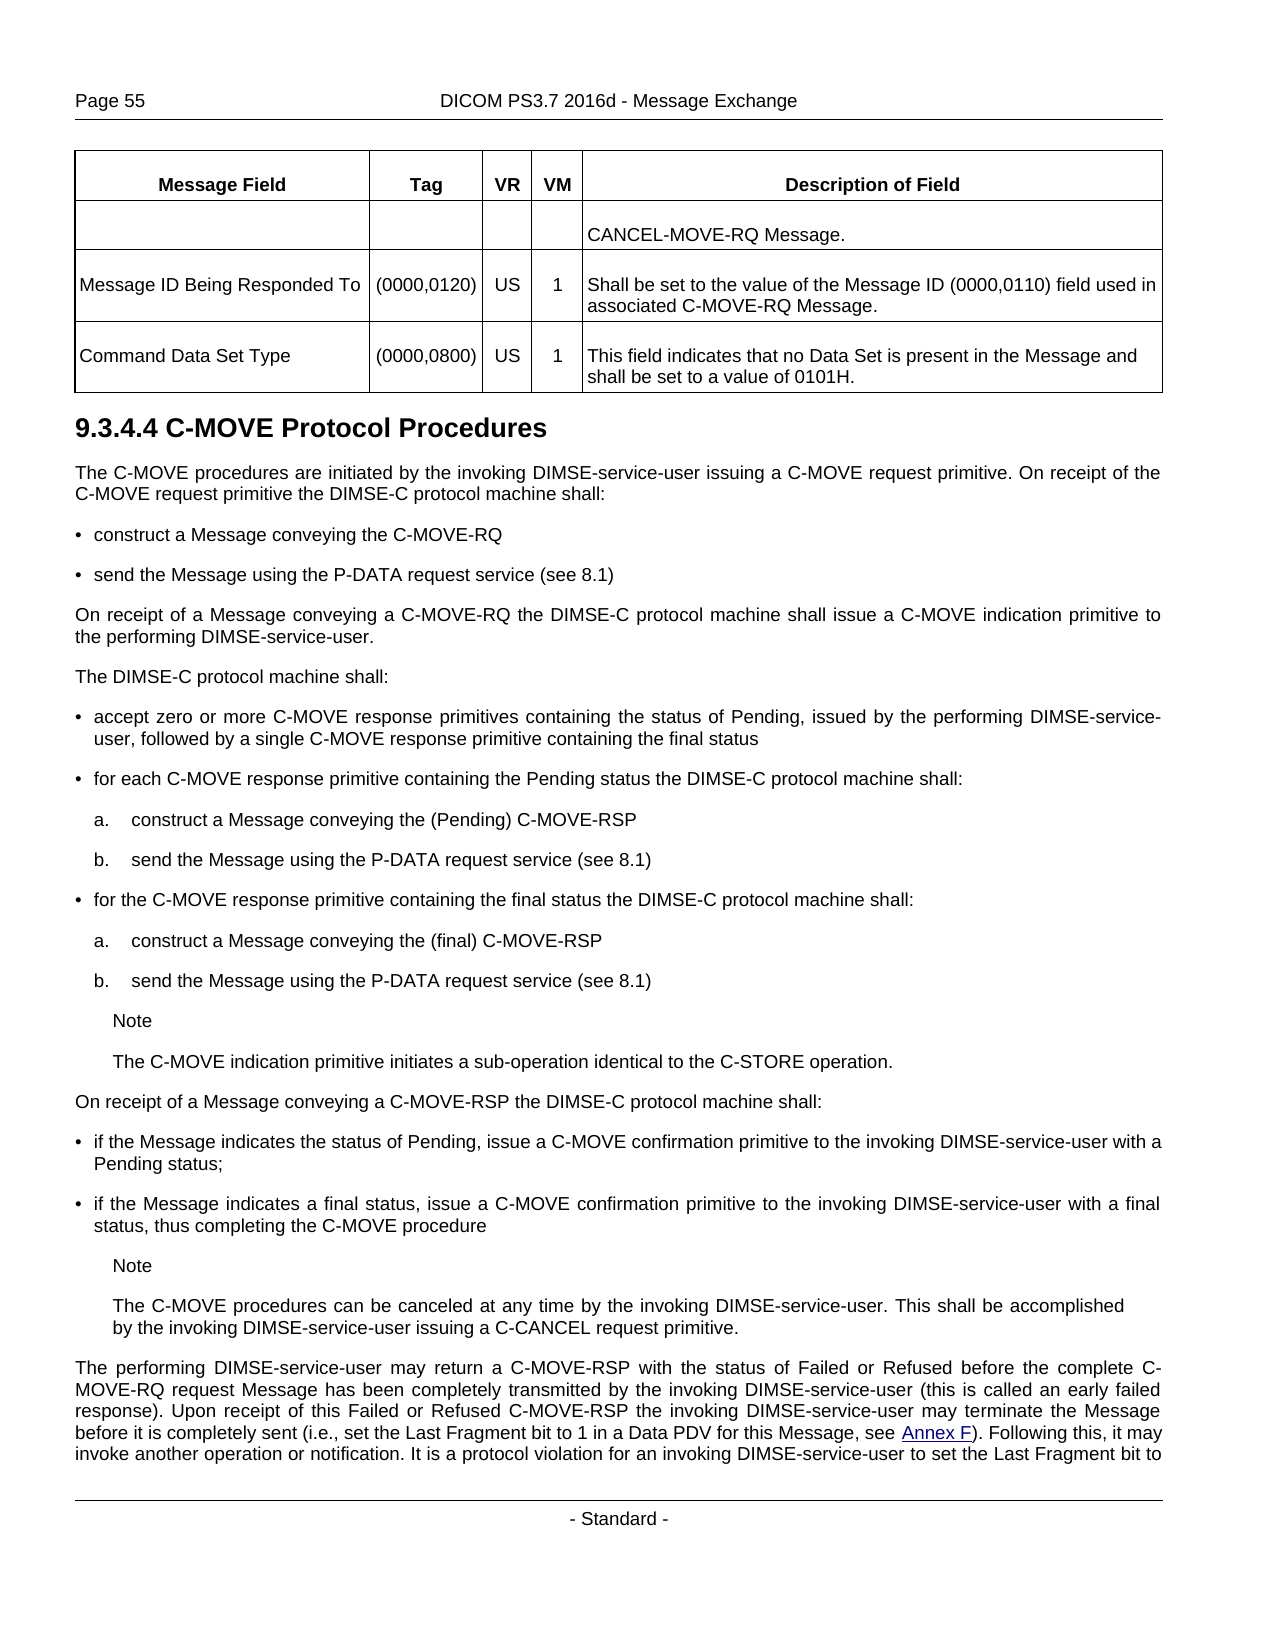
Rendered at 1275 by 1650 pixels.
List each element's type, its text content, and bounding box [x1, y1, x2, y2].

table_cell Shall be set to the value of the Message ID (0000,0110) field used in associated C-MOVE-RQ Message. [583, 250, 1162, 321]
table_cell [532, 201, 582, 249]
text The C-MOVE procedures are initiated by the invoking DIMSE-service-user issuing a C-MOVE request primitive. On receipt of the C-MOVE request primitive the DIMSE-C protocol machine shall: [75, 462, 1162, 505]
table_cell Message ID Being Responded To [76, 250, 369, 321]
list construct a Message conveying the (final) C-MOVE-RSP [94, 929, 1162, 951]
table_cell [370, 201, 482, 249]
table_cell (0000,0800) [370, 322, 482, 392]
table_cell [76, 201, 369, 249]
list send the Message using the P-DATA request service (see 8.1) [75, 564, 1162, 585]
text Note [112, 1255, 1125, 1276]
table_header Tag [370, 151, 482, 200]
list for the C-MOVE response primitive containing the final status the DIMSE-C protocol machine shall: [75, 889, 1162, 911]
list if the Message indicates the status of Pending, issue a C-MOVE confirmation primitive to the invoking DIMSE-service-user with a Pending status; [75, 1131, 1162, 1174]
table_cell [483, 201, 531, 249]
list send the Message using the P-DATA request service (see 8.1) [94, 849, 1162, 870]
list send the Message using the P-DATA request service (see 8.1) [94, 970, 1162, 991]
table_cell (0000,0120) [370, 250, 482, 321]
table_cell 1 [532, 322, 582, 392]
text The performing DIMSE-service-user may return a C-MOVE-RSP with the status of Failed or Refused before the complete C-MOVE-RQ request Message has been completely transmitted by the invoking DIMSE-service-user (this is called an early failed response). Upon receipt of this Failed or Refused C-MOVE-RSP the invoking DIMSE-service-user may terminate the Message before it is completely sent (i.e., set the Last Fragment bit to 1 in a Data PDV for this Message, see Annex F). Following this, it may invoke another operation or notification. It is a protocol violation for an invoking DIMSE-service-user to set the Last Fragment bit to [75, 1357, 1162, 1465]
list construct a Message conveying the C-MOVE-RQ [75, 523, 1162, 545]
text Note [112, 1010, 1125, 1032]
table_cell CANCEL-MOVE-RQ Message. [583, 201, 1162, 249]
list construct a Message conveying the (Pending) C-MOVE-RSP [94, 808, 1162, 830]
table_cell US [483, 322, 531, 392]
text The DIMSE-C protocol machine shall: [75, 666, 1162, 688]
list for each C-MOVE response primitive containing the Pending status the DIMSE-C protocol machine shall: [75, 768, 1162, 790]
table_header Description of Field [583, 151, 1162, 200]
text The C-MOVE procedures can be canceled at any time by the invoking DIMSE-service-user. This shall be accomplished by the invoking DIMSE-service-user issuing a C-CANCEL request primitive. [112, 1295, 1125, 1338]
text On receipt of a Message conveying a C-MOVE-RQ the DIMSE-C protocol machine shall issue a C-MOVE indication primitive to the performing DIMSE-service-user. [75, 604, 1162, 647]
table_cell Command Data Set Type [76, 322, 369, 392]
table_header VM [532, 151, 582, 200]
table_header Message Field [76, 151, 369, 200]
text The C-MOVE indication primitive initiates a sub-operation identical to the C-STORE operation. [112, 1050, 1125, 1072]
text On receipt of a Message conveying a C-MOVE-RSP the DIMSE-C protocol machine shall: [75, 1091, 1162, 1112]
table_header VR [483, 151, 531, 200]
list accept zero or more C-MOVE response primitives containing the status of Pending, issued by the performing DIMSE-service-user, followed by a single C-MOVE response primitive containing the final status [75, 706, 1162, 749]
list if the Message indicates a final status, issue a C-MOVE confirmation primitive to the invoking DIMSE-service-user with a final status, thus completing the C-MOVE procedure [75, 1193, 1162, 1236]
table_cell This field indicates that no Data Set is present in the Message and shall be set to a value of 0101H. [583, 322, 1162, 392]
text 9.3.4.4 C-MOVE Protocol Procedures [75, 412, 1162, 443]
table_cell 1 [532, 250, 582, 321]
table_cell US [483, 250, 531, 321]
